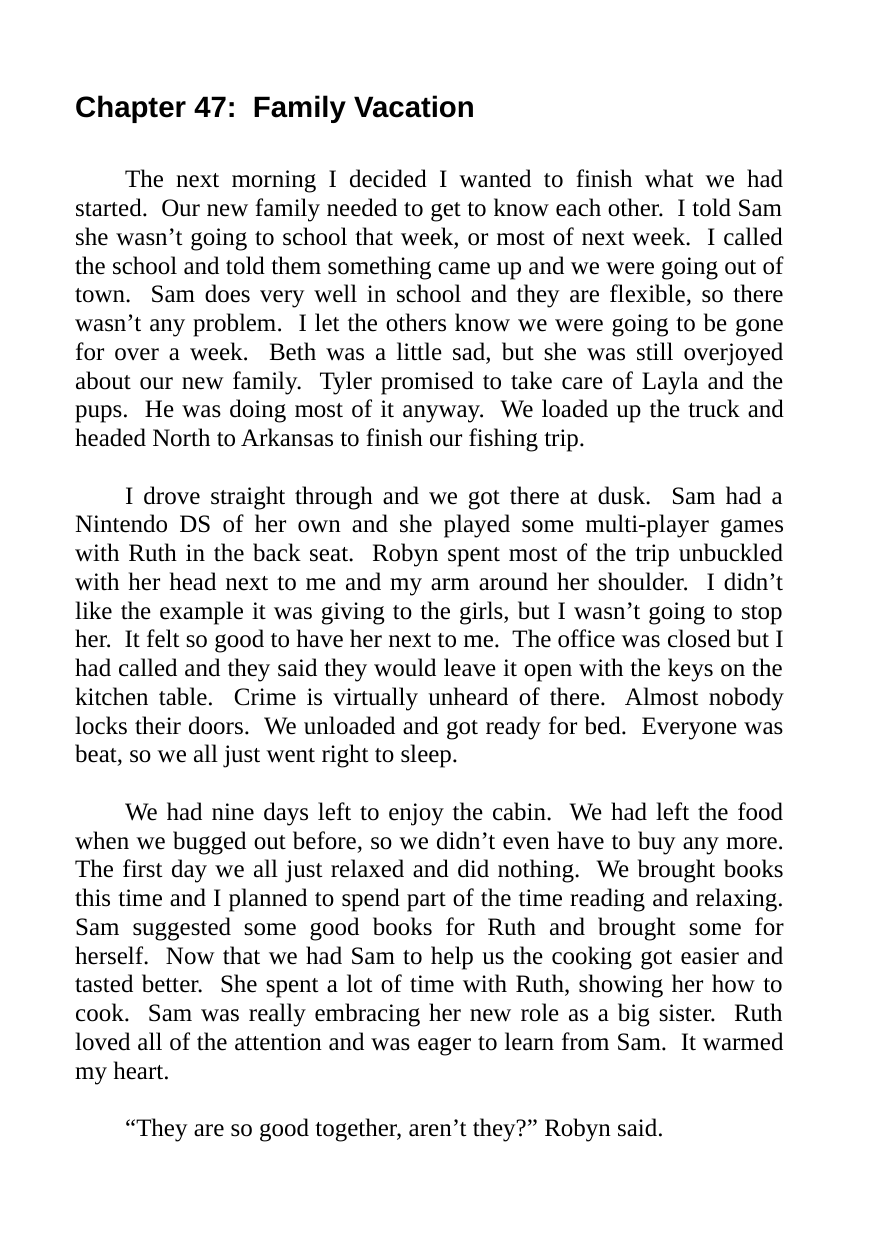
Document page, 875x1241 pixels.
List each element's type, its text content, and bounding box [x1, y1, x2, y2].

text We had nine days left to enjoy the cabin. We had left the food when we bugged out before, so we didn’t even have to buy any more. The first day we all just relaxed and did nothing. We brought books this time and I planned to spend part of the time reading and relaxing. Sam suggested some good books for Ruth and brought some for herself. Now that we had Sam to help us the cooking got easier and tasted better. She spent a lot of time with Ruth, showing her how to cook. Sam was really embracing her new role as a big sister. Ruth loved all of the attention and was eager to learn from Sam. It warmed my heart. [75, 797, 784, 1084]
text The next morning I decided I wanted to finish what we had started. Our new family needed to get to know each other. I told Sam she wasn’t going to school that week, or most of next week. I called the school and told them something came up and we were going out of town. Sam does very well in school and they are flexible, so there wasn’t any problem. I let the others know we were going to be gone for over a week. Beth was a little sad, but she was still overjoyed about our new family. Tyler promised to take care of Layla and the pups. He was doing most of it anyway. We loaded up the truck and headed North to Arkansas to finish our fishing trip. [75, 164, 784, 452]
text “They are so good together, aren’t they?” Robyn said. [75, 1113, 784, 1142]
subtitle Chapter 47: Family Vacation [75, 89, 784, 123]
text I drove straight through and we got there at dusk. Sam had a Nintendo DS of her own and she played some multi-player games with Ruth in the back seat. Robyn spent most of the trip unbuckled with her head next to me and my arm around her shoulder. I didn’t like the example it was giving to the girls, but I wasn’t going to stop her. It felt so good to have her next to me. The office was closed but I had called and they said they would leave it open with the keys on the kitchen table. Crime is virtually unheard of there. Almost nobody locks their doors. We unloaded and got ready for bed. Everyone was beat, so we all just went right to sleep. [75, 481, 784, 768]
